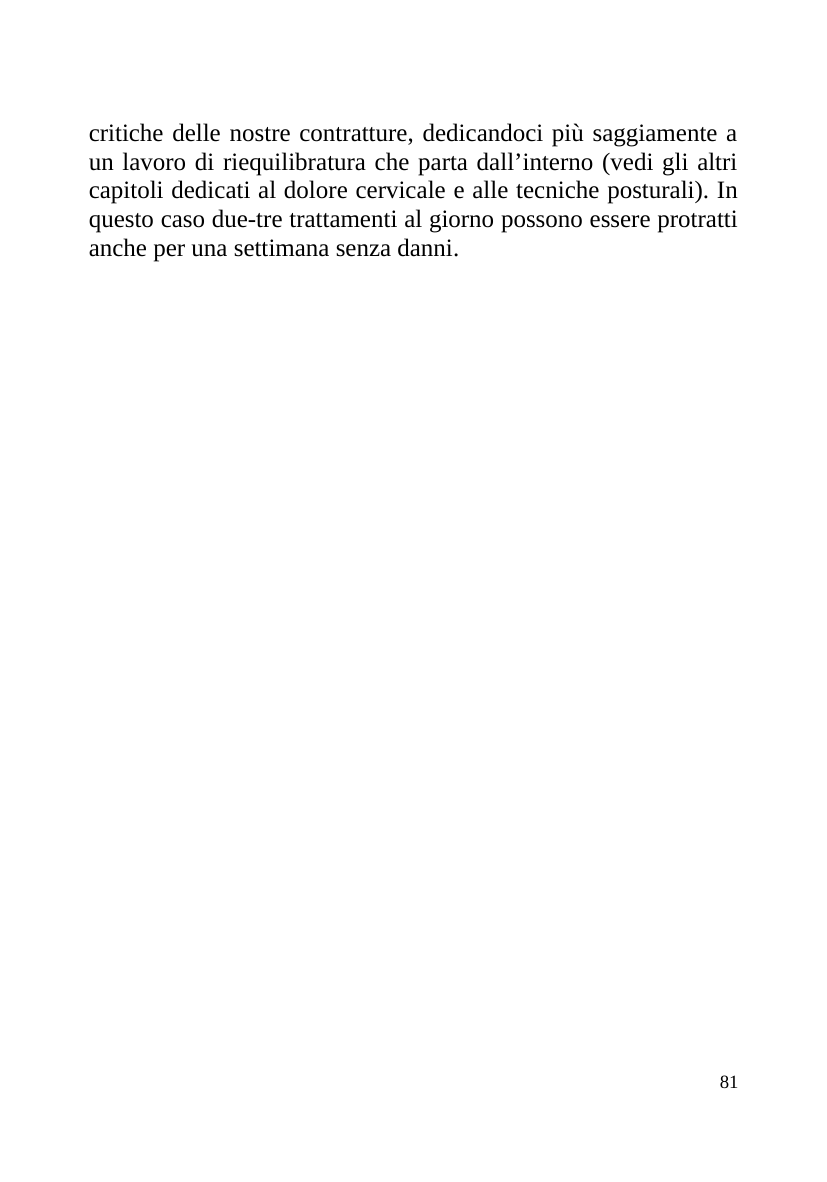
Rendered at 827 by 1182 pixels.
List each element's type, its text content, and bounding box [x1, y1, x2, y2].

text critiche delle nostre contratture, dedicandoci più saggiamente a un lavoro di riequilibratura che parta dall’interno (vedi gli altri capitoli dedicati al dolore cervicale e alle tecniche posturali). In questo caso due-tre trattamenti al giorno possono essere protratti anche per una settimana senza danni. [88, 118, 738, 262]
